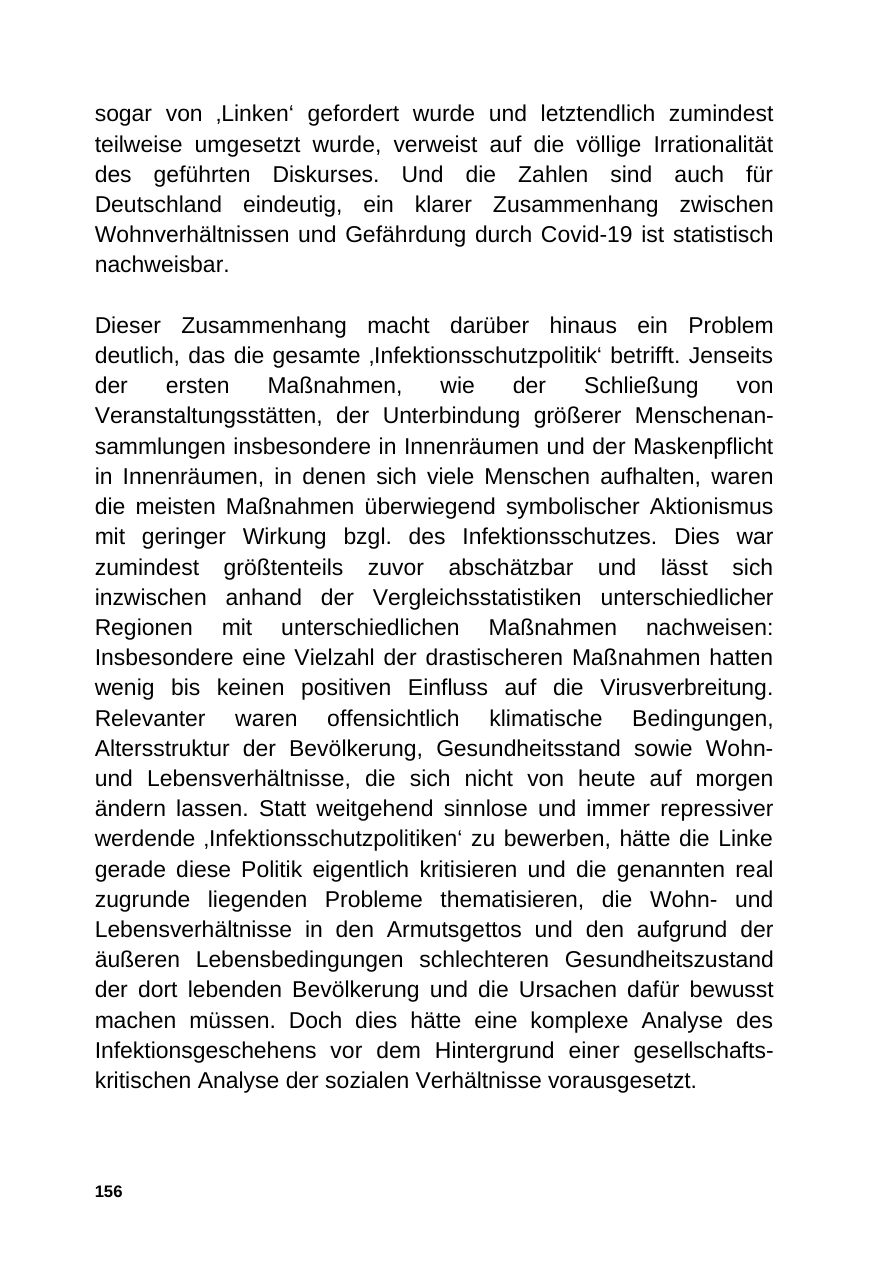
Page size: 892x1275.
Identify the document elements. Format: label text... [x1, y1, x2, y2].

text Dieser Zusammenhang macht darüber hinaus ein Problem deutlich, das die gesamte ‚Infektionsschutzpolitik‘ betrifft. Jenseits der ersten Maßnahmen, wie der Schließung von Veranstaltungsstätten, der Unterbindung größerer Menschenan-sammlungen insbesondere in Innenräumen und der Maskenpflicht in Innenräumen, in denen sich viele Menschen aufhalten, waren die meisten Maßnahmen überwiegend symbolischer Aktionismus mit geringer Wirkung bzgl. des Infektionsschutzes. Dies war zumindest größtenteils zuvor abschätzbar und lässt sich inzwischen anhand der Vergleichsstatistiken unterschiedlicher Regionen mit unterschiedlichen Maßnahmen nachweisen: Insbesondere eine Vielzahl der drastischeren Maßnahmen hatten wenig bis keinen positiven Einfluss auf die Virusverbreitung. Relevanter waren offensichtlich klimatische Bedingungen, Altersstruktur der Bevölkerung, Gesundheitsstand sowie Wohn- und Lebensverhältnisse, die sich nicht von heute auf morgen ändern lassen. Statt weitgehend sinnlose und immer repressiver werdende ‚Infektionsschutzpolitiken‘ zu bewerben, hätte die Linke gerade diese Politik eigentlich kritisieren und die genannten real zugrunde liegenden Probleme thematisieren, die Wohn- und Lebensverhältnisse in den Armutsgettos und den aufgrund der äußeren Lebensbedingungen schlechteren Gesundheitszustand der dort lebenden Bevölkerung und die Ursachen dafür bewusst machen müssen. Doch dies hätte eine komplexe Analyse des Infektionsgeschehens vor dem Hintergrund einer gesellschafts-kritischen Analyse der sozialen Verhältnisse vorausgesetzt. [94, 312, 774, 1093]
text sogar von ‚Linken‘ gefordert wurde und letztendlich zumindest teilweise umgesetzt wurde, verweist auf die völlige Irrationalität des geführten Diskurses. Und die Zahlen sind auch für Deutschland eindeutig, ein klarer Zusammenhang zwischen Wohnverhältnissen und Gefährdung durch Covid-19 ist statistisch nachweisbar. [94, 100, 774, 278]
